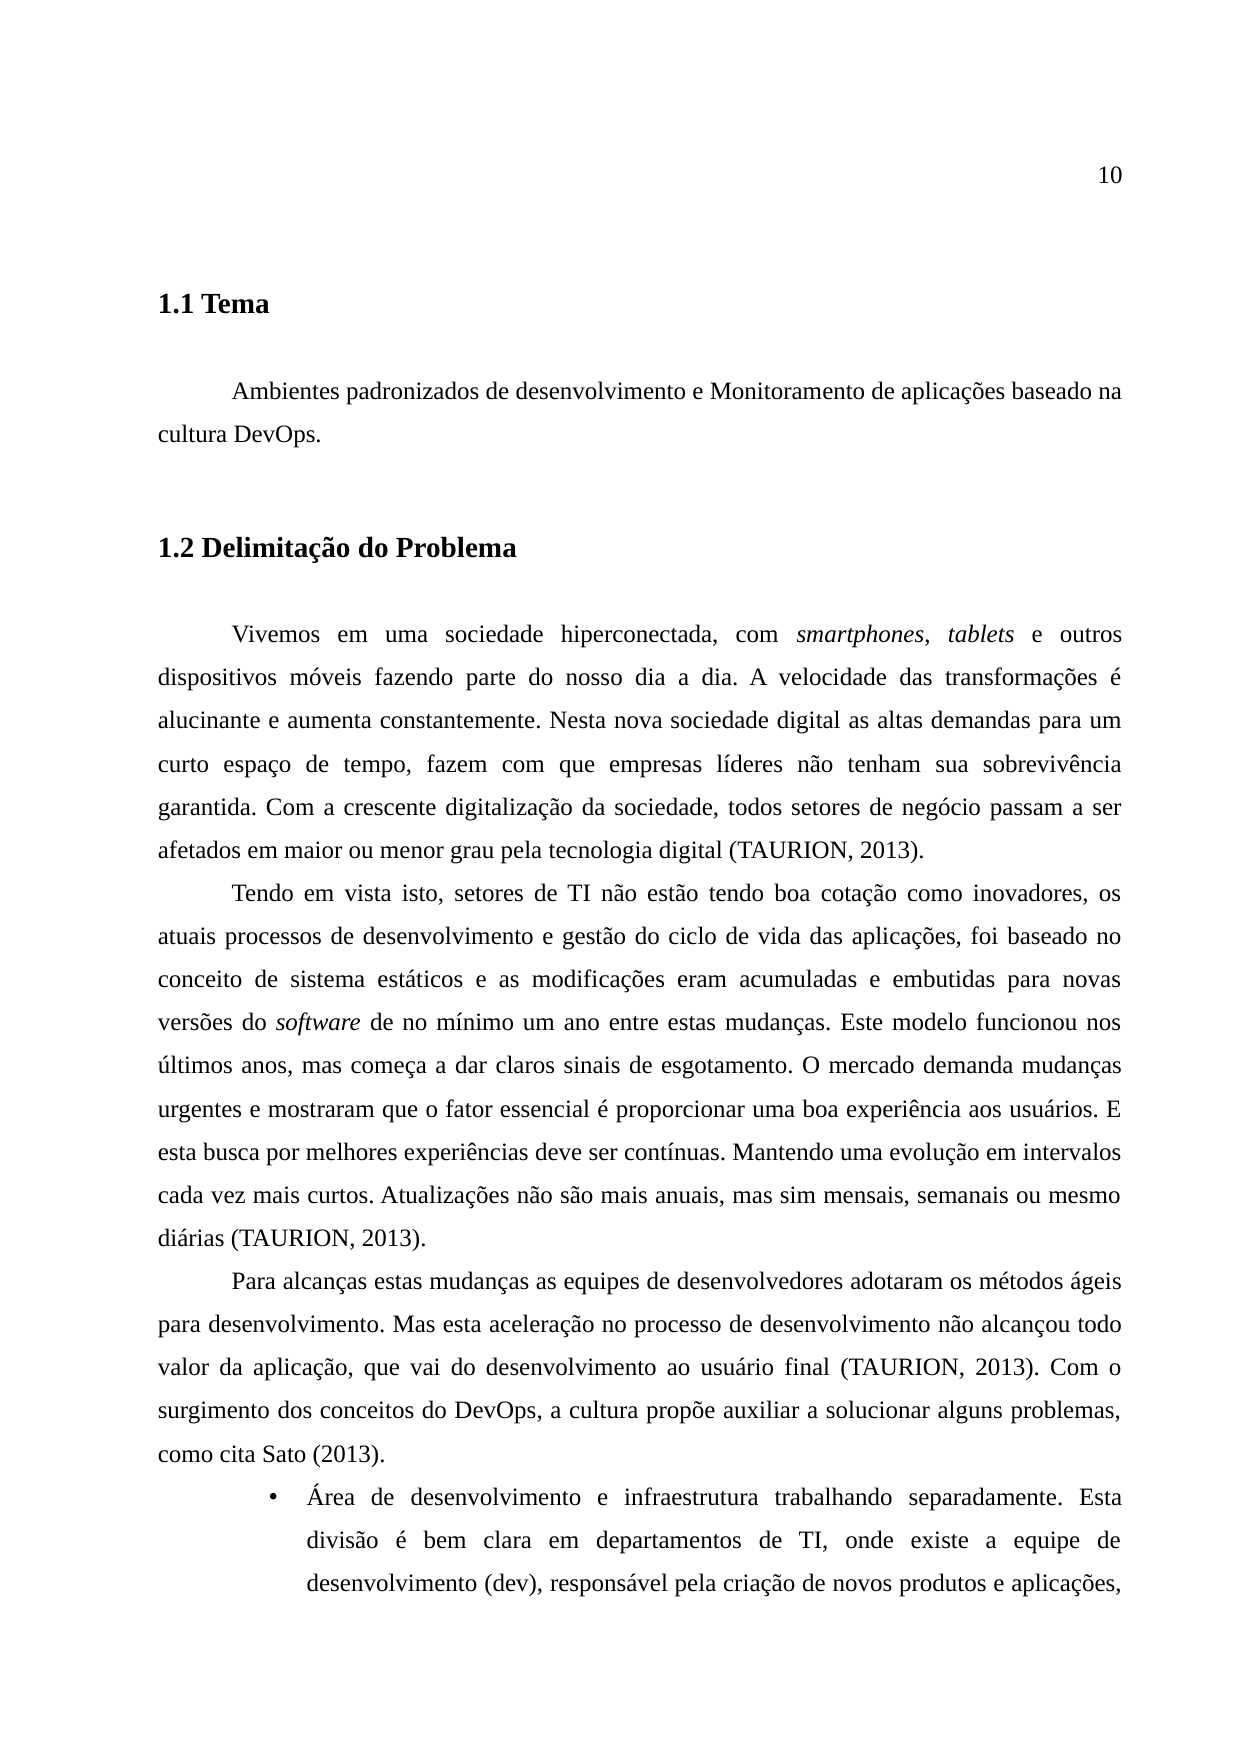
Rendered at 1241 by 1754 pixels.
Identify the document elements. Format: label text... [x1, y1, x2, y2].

subtitle 1.2 Delimitação do Problema [158, 530, 1122, 564]
text Tendo em vista isto, setores de TI não estão tendo boa cotação como inovadores, os atuais processos de desenvolvimento e gestão do ciclo de vida das aplicações, foi baseado no conceito de sistema estáticos e as modificações eram acumuladas e embutidas para novas versões do software de no mínimo um ano entre estas mudanças. Este modelo funcionou nos últimos anos, mas começa a dar claros sinais de esgotamento. O mercado demanda mudanças urgentes e mostraram que o fator essencial é proporcionar uma boa experiência aos usuários. E esta busca por melhores experiências deve ser contínuas. Mantendo uma evolução em intervalos cada vez mais curtos. Atualizações não são mais anuais, mas sim mensais, semanais ou mesmo diárias (TAURION, 2013). [158, 878, 1122, 1252]
text Para alcanças estas mudanças as equipes de desenvolvedores adotaram os métodos ágeis para desenvolvimento. Mas esta aceleração no processo de desenvolvimento não alcançou todo valor da aplicação, que vai do desenvolvimento ao usuário final (TAURION, 2013). Com o surgimento dos conceitos do DevOps, a cultura propõe auxiliar a solucionar alguns problemas, como cita Sato (2013). [158, 1266, 1122, 1467]
text Ambientes padronizados de desenvolvimento e Monitoramento de aplicações baseado na cultura DevOps. [158, 376, 1122, 448]
text Vivemos em uma sociedade hiperconectada, com smartphones, tablets e outros dispositivos móveis fazendo parte do nosso dia a dia. A velocidade das transformações é alucinante e aumenta constantemente. Nesta nova sociedade digital as altas demandas para um curto espaço de tempo, fazem com que empresas líderes não tenham sua sobrevivência garantida. Com a crescente digitalização da sociedade, todos setores de negócio passam a ser afetados em maior ou menor grau pela tecnologia digital (TAURION, 2013). [158, 619, 1122, 864]
list Área de desenvolvimento e infraestrutura trabalhando separadamente. Esta divisão é bem clara em departamentos de TI, onde existe a equipe de desenvolvimento (dev), responsável pela criação de novos produtos e aplicações, [269, 1482, 1122, 1597]
subtitle 1.1 Tema [158, 287, 1122, 320]
